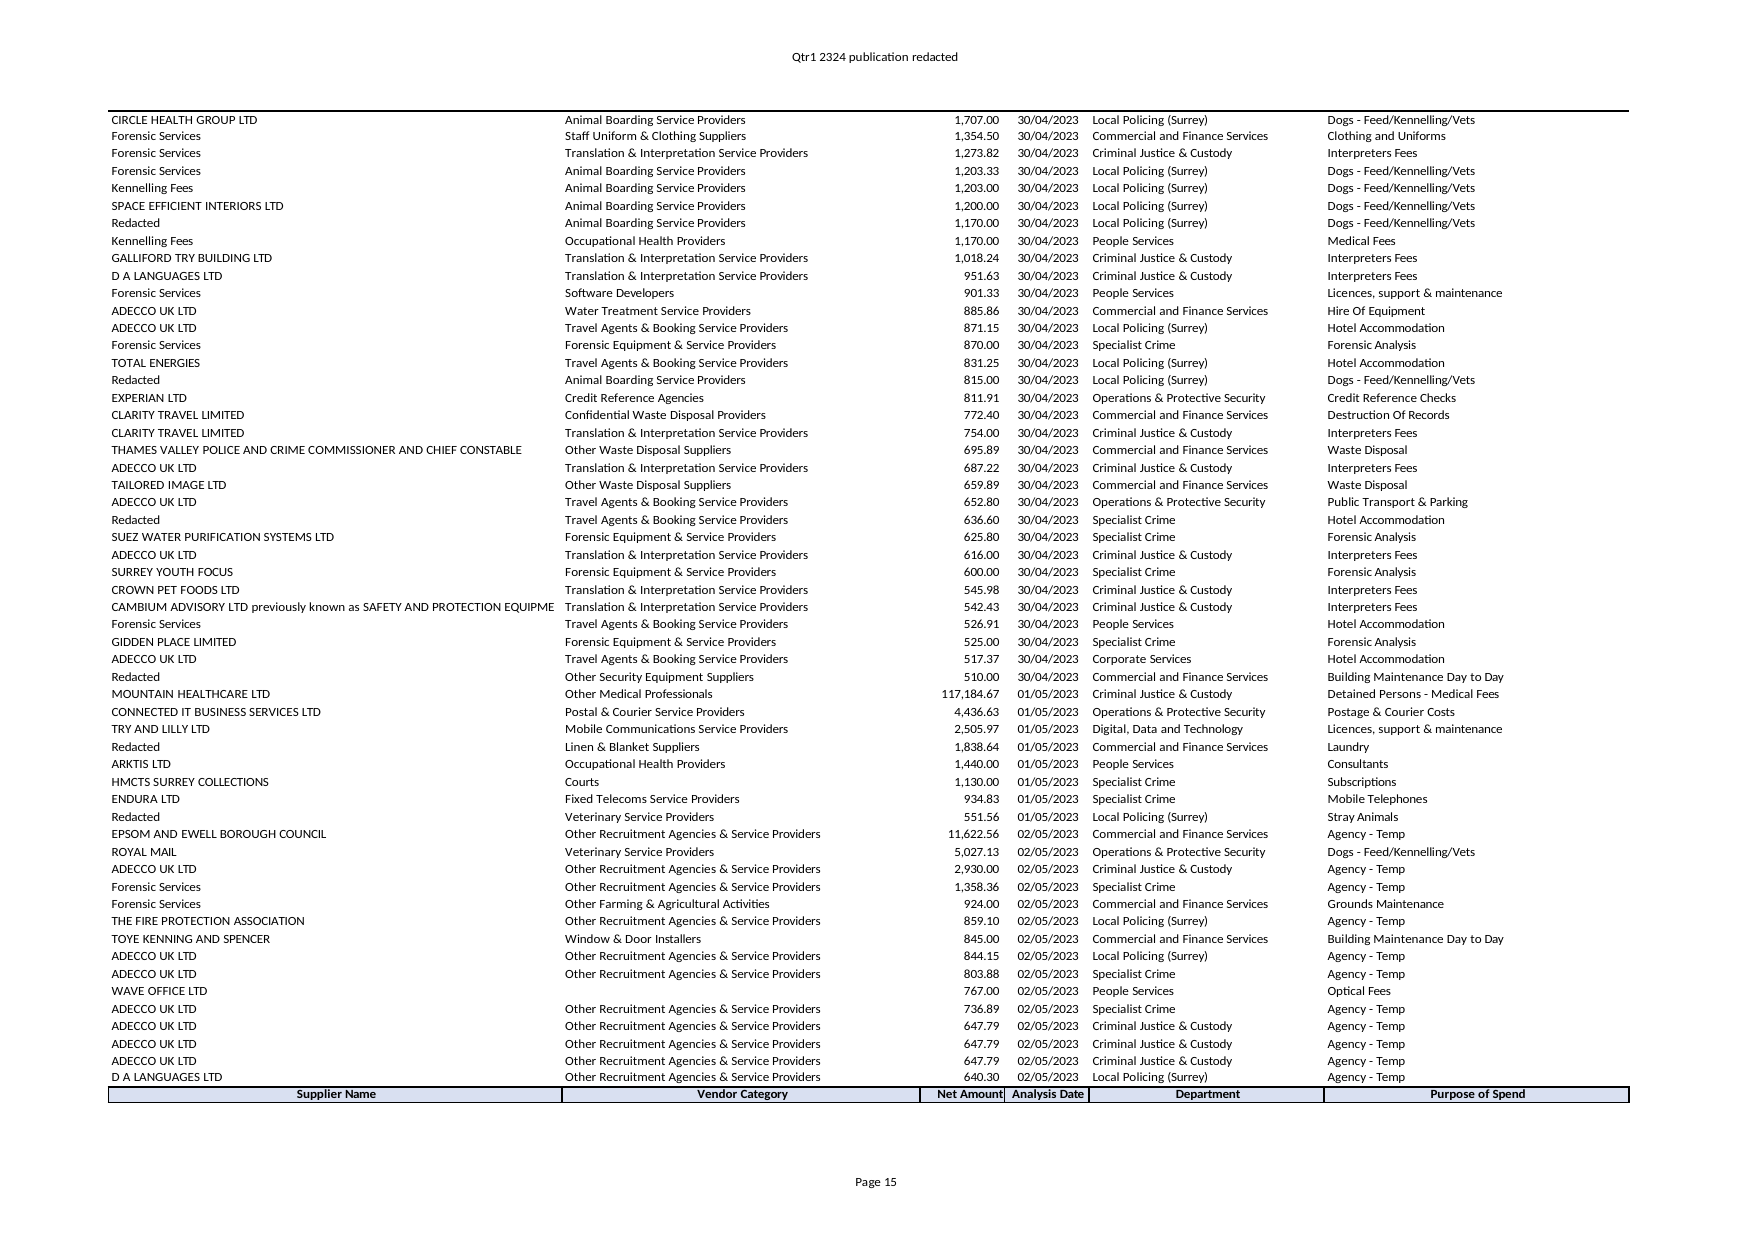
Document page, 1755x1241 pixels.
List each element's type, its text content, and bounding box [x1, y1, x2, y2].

table_cell Animal Boarding Service Providers [562, 215, 920, 233]
table_cell Other Waste Disposal Suppliers [562, 477, 920, 494]
table_cell Forensic Analysis [1324, 564, 1629, 582]
table_cell ARKTIS LTD [108, 756, 562, 774]
table_cell Hotel Accommodation [1324, 652, 1629, 669]
table_cell 02/05/2023 [1004, 896, 1089, 913]
table_cell Criminal Justice & Custody [1089, 460, 1324, 477]
table_cell 1,170.00 [920, 233, 1004, 250]
table_cell Destruction Of Records [1324, 407, 1629, 425]
table_cell 1,838.64 [920, 739, 1004, 756]
table_cell Specialist Crime [1089, 529, 1324, 547]
table_cell Criminal Justice & Custody [1089, 1036, 1324, 1053]
table_cell CAMBIUM ADVISORY LTD previously known as SAFETY AND PROTECTION EQUIPME [108, 599, 562, 617]
table_cell 1,707.00 [920, 112, 1004, 128]
table_cell CIRCLE HEALTH GROUP LTD [108, 112, 562, 128]
table_cell 30/04/2023 [1004, 338, 1089, 355]
table_cell 02/05/2023 [1004, 1018, 1089, 1036]
table_cell 30/04/2023 [1004, 495, 1089, 512]
table_cell Agency - Temp [1324, 1036, 1629, 1053]
table_cell 30/04/2023 [1004, 390, 1089, 407]
table_cell 845.00 [920, 931, 1004, 948]
table_cell 30/04/2023 [1004, 268, 1089, 285]
table_cell Interpreters Fees [1324, 599, 1629, 617]
table_cell 1,358.36 [920, 879, 1004, 896]
table_cell WAVE OFFICE LTD [108, 984, 562, 1001]
table_cell Grounds Maintenance [1324, 896, 1629, 913]
table_cell Commercial and Finance Services [1089, 477, 1324, 494]
table_cell 02/05/2023 [1004, 1001, 1089, 1018]
table_cell 02/05/2023 [1004, 861, 1089, 879]
table_cell Other Recruitment Agencies & Service Providers [562, 879, 920, 896]
table_cell Forensic Services [108, 879, 562, 896]
table_cell Dogs - Feed/Kennelling/Vets [1324, 198, 1629, 215]
table_cell D A LANGUAGES LTD [108, 268, 562, 285]
table_cell People Services [1089, 756, 1324, 774]
table_cell SURREY YOUTH FOCUS [108, 564, 562, 582]
table_cell Licences, support & maintenance [1324, 721, 1629, 739]
table_cell People Services [1089, 285, 1324, 303]
table_cell 30/04/2023 [1004, 477, 1089, 494]
table_cell Travel Agents & Booking Service Providers [562, 617, 920, 634]
table_cell Software Developers [562, 285, 920, 303]
table_cell ADECCO UK LTD [108, 495, 562, 512]
table_cell Local Policing (Surrey) [1089, 198, 1324, 215]
table_cell 815.00 [920, 372, 1004, 390]
table_cell 1,273.82 [920, 146, 1004, 163]
table_cell Mobile Communications Service Providers [562, 721, 920, 739]
table_cell Animal Boarding Service Providers [562, 181, 920, 198]
table_cell Forensic Services [108, 617, 562, 634]
table_cell ENDURA LTD [108, 791, 562, 809]
table_cell Other Recruitment Agencies & Service Providers [562, 949, 920, 966]
table_cell Other Recruitment Agencies & Service Providers [562, 1001, 920, 1018]
table_cell Criminal Justice & Custody [1089, 861, 1324, 879]
table_cell ADECCO UK LTD [108, 652, 562, 669]
table_cell Hotel Accommodation [1324, 617, 1629, 634]
table_cell 30/04/2023 [1004, 460, 1089, 477]
table_cell Dogs - Feed/Kennelling/Vets [1324, 372, 1629, 390]
table_cell ADECCO UK LTD [108, 460, 562, 477]
table_cell Other Recruitment Agencies & Service Providers [562, 861, 920, 879]
table_cell Translation & Interpretation Service Providers [562, 582, 920, 599]
table_cell 551.56 [920, 809, 1004, 826]
table_cell ADECCO UK LTD [108, 1001, 562, 1018]
table_cell TOTAL ENERGIES [108, 355, 562, 372]
table_cell Criminal Justice & Custody [1089, 146, 1324, 163]
table_cell 02/05/2023 [1004, 1036, 1089, 1053]
table_cell 30/04/2023 [1004, 233, 1089, 250]
table_cell 652.80 [920, 495, 1004, 512]
table_cell Specialist Crime [1089, 338, 1324, 355]
table_cell 30/04/2023 [1004, 442, 1089, 460]
table_cell Commercial and Finance Services [1089, 826, 1324, 844]
table_cell 02/05/2023 [1004, 949, 1089, 966]
table_cell Criminal Justice & Custody [1089, 1053, 1324, 1071]
table_cell 30/04/2023 [1004, 285, 1089, 303]
table_cell Linen & Blanket Suppliers [562, 739, 920, 756]
table_cell Local Policing (Surrey) [1089, 112, 1324, 128]
table_cell Local Policing (Surrey) [1089, 163, 1324, 181]
table_cell Local Policing (Surrey) [1089, 320, 1324, 337]
table_cell Criminal Justice & Custody [1089, 547, 1324, 564]
table_cell Forensic Analysis [1324, 338, 1629, 355]
table_cell ROYAL MAIL [108, 844, 562, 861]
table_cell Specialist Crime [1089, 564, 1324, 582]
table_cell Kennelling Fees [108, 233, 562, 250]
table_cell 1,440.00 [920, 756, 1004, 774]
table_cell Redacted [108, 372, 562, 390]
table_cell Interpreters Fees [1324, 425, 1629, 442]
table_cell 1,200.00 [920, 198, 1004, 215]
table_cell 1,170.00 [920, 215, 1004, 233]
table_cell People Services [1089, 984, 1324, 1001]
table_cell Translation & Interpretation Service Providers [562, 599, 920, 617]
table_cell 30/04/2023 [1004, 617, 1089, 634]
table_cell 885.86 [920, 303, 1004, 320]
table_cell 859.10 [920, 914, 1004, 931]
table_cell Agency - Temp [1324, 1053, 1629, 1071]
table_cell Corporate Services [1089, 652, 1324, 669]
table_cell SPACE EFFICIENT INTERIORS LTD [108, 198, 562, 215]
table_cell Specialist Crime [1089, 879, 1324, 896]
table_cell 02/05/2023 [1004, 984, 1089, 1001]
table_cell 30/04/2023 [1004, 320, 1089, 337]
table_cell 517.37 [920, 652, 1004, 669]
table_cell Commercial and Finance Services [1089, 128, 1324, 146]
table_cell 934.83 [920, 791, 1004, 809]
table_cell Hotel Accommodation [1324, 512, 1629, 529]
table_cell Travel Agents & Booking Service Providers [562, 512, 920, 529]
table_cell Forensic Services [108, 285, 562, 303]
table_cell Licences, support & maintenance [1324, 285, 1629, 303]
table_cell Local Policing (Surrey) [1089, 355, 1324, 372]
table_cell Translation & Interpretation Service Providers [562, 250, 920, 268]
table_cell Other Recruitment Agencies & Service Providers [562, 966, 920, 983]
table_header Department [1090, 1088, 1323, 1102]
table_cell Subscriptions [1324, 774, 1629, 791]
table_cell Interpreters Fees [1324, 547, 1629, 564]
table_cell CLARITY TRAVEL LIMITED [108, 407, 562, 425]
table_cell Local Policing (Surrey) [1089, 181, 1324, 198]
table_cell Dogs - Feed/Kennelling/Vets [1324, 163, 1629, 181]
table_cell 844.15 [920, 949, 1004, 966]
table_cell Window & Door Installers [562, 931, 920, 948]
table_cell Local Policing (Surrey) [1089, 372, 1324, 390]
table_cell 30/04/2023 [1004, 181, 1089, 198]
table_cell 01/05/2023 [1004, 774, 1089, 791]
table_cell Forensic Equipment & Service Providers [562, 634, 920, 652]
table_cell EXPERIAN LTD [108, 390, 562, 407]
table_cell SUEZ WATER PURIFICATION SYSTEMS LTD [108, 529, 562, 547]
table_cell Other Recruitment Agencies & Service Providers [562, 826, 920, 844]
table_cell People Services [1089, 233, 1324, 250]
table_cell Translation & Interpretation Service Providers [562, 425, 920, 442]
table_cell 30/04/2023 [1004, 146, 1089, 163]
table_cell Specialist Crime [1089, 791, 1324, 809]
table_cell Interpreters Fees [1324, 268, 1629, 285]
table_cell Waste Disposal [1324, 477, 1629, 494]
table_cell 736.89 [920, 1001, 1004, 1018]
table_cell 11,622.56 [920, 826, 1004, 844]
table_cell Other Waste Disposal Suppliers [562, 442, 920, 460]
table_cell 811.91 [920, 390, 1004, 407]
table_cell Dogs - Feed/Kennelling/Vets [1324, 112, 1629, 128]
table_header Supplier Name [109, 1088, 561, 1102]
table_cell Criminal Justice & Custody [1089, 425, 1324, 442]
table_cell Digital, Data and Technology [1089, 721, 1324, 739]
table_cell Other Medical Professionals [562, 687, 920, 704]
table_cell Agency - Temp [1324, 826, 1629, 844]
table_cell ADECCO UK LTD [108, 547, 562, 564]
table_cell Credit Reference Checks [1324, 390, 1629, 407]
table_cell Consultants [1324, 756, 1629, 774]
table_cell Interpreters Fees [1324, 146, 1629, 163]
table_cell Laundry [1324, 739, 1629, 756]
table_cell 1,130.00 [920, 774, 1004, 791]
table_header Analysis Date [1005, 1088, 1088, 1102]
table_cell Building Maintenance Day to Day [1324, 669, 1629, 687]
table_cell 1,354.50 [920, 128, 1004, 146]
table_cell Operations & Protective Security [1089, 495, 1324, 512]
table_cell Commercial and Finance Services [1089, 669, 1324, 687]
table_cell 647.79 [920, 1018, 1004, 1036]
table_cell 870.00 [920, 338, 1004, 355]
table_cell EPSOM AND EWELL BOROUGH COUNCIL [108, 826, 562, 844]
table_cell Specialist Crime [1089, 966, 1324, 983]
table_cell Travel Agents & Booking Service Providers [562, 652, 920, 669]
table_cell 526.91 [920, 617, 1004, 634]
table_cell Specialist Crime [1089, 512, 1324, 529]
table_cell Other Recruitment Agencies & Service Providers [562, 914, 920, 931]
table_cell 542.43 [920, 599, 1004, 617]
table_cell [562, 984, 920, 1001]
table_cell ADECCO UK LTD [108, 1053, 562, 1071]
table_cell Occupational Health Providers [562, 233, 920, 250]
table_cell 30/04/2023 [1004, 215, 1089, 233]
table_cell 754.00 [920, 425, 1004, 442]
table_cell 640.30 [920, 1071, 1004, 1086]
table_cell 30/04/2023 [1004, 163, 1089, 181]
table_cell 951.63 [920, 268, 1004, 285]
table_cell Hire Of Equipment [1324, 303, 1629, 320]
table_cell 600.00 [920, 564, 1004, 582]
table_cell Kennelling Fees [108, 181, 562, 198]
table_cell 510.00 [920, 669, 1004, 687]
table_cell Travel Agents & Booking Service Providers [562, 320, 920, 337]
table_cell 1,203.33 [920, 163, 1004, 181]
table_cell Other Security Equipment Suppliers [562, 669, 920, 687]
table_cell Fixed Telecoms Service Providers [562, 791, 920, 809]
table_cell Translation & Interpretation Service Providers [562, 146, 920, 163]
table_cell Criminal Justice & Custody [1089, 268, 1324, 285]
table_cell Agency - Temp [1324, 949, 1629, 966]
table_cell Agency - Temp [1324, 1018, 1629, 1036]
table_cell Veterinary Service Providers [562, 809, 920, 826]
table_cell Local Policing (Surrey) [1089, 914, 1324, 931]
table_cell Forensic Services [108, 338, 562, 355]
table_cell Forensic Services [108, 163, 562, 181]
table_cell Animal Boarding Service Providers [562, 112, 920, 128]
table_cell Translation & Interpretation Service Providers [562, 268, 920, 285]
table_cell 01/05/2023 [1004, 739, 1089, 756]
table_cell ADECCO UK LTD [108, 1018, 562, 1036]
table_cell Hotel Accommodation [1324, 320, 1629, 337]
table_cell 02/05/2023 [1004, 914, 1089, 931]
table_cell 30/04/2023 [1004, 112, 1089, 128]
table_cell Commercial and Finance Services [1089, 896, 1324, 913]
table_cell Criminal Justice & Custody [1089, 1018, 1324, 1036]
table_cell D A LANGUAGES LTD [108, 1071, 562, 1086]
table_cell Local Policing (Surrey) [1089, 215, 1324, 233]
table_cell 117,184.67 [920, 687, 1004, 704]
table_cell Interpreters Fees [1324, 250, 1629, 268]
table_cell Animal Boarding Service Providers [562, 163, 920, 181]
table_cell 659.89 [920, 477, 1004, 494]
table_cell THAMES VALLEY POLICE AND CRIME COMMISSIONER AND CHIEF CONSTABLE [108, 442, 562, 460]
table_cell 2,505.97 [920, 721, 1004, 739]
table_cell 30/04/2023 [1004, 582, 1089, 599]
table_cell Other Recruitment Agencies & Service Providers [562, 1071, 920, 1086]
table_cell 30/04/2023 [1004, 599, 1089, 617]
table_cell CROWN PET FOODS LTD [108, 582, 562, 599]
table_cell Animal Boarding Service Providers [562, 198, 920, 215]
table_cell 02/05/2023 [1004, 879, 1089, 896]
table_cell Agency - Temp [1324, 1071, 1629, 1086]
table_cell Clothing and Uniforms [1324, 128, 1629, 146]
table_cell 02/05/2023 [1004, 844, 1089, 861]
table_cell 901.33 [920, 285, 1004, 303]
table_cell Criminal Justice & Custody [1089, 687, 1324, 704]
table_cell 30/04/2023 [1004, 407, 1089, 425]
table_header Vendor Category [563, 1088, 919, 1102]
table_cell Animal Boarding Service Providers [562, 372, 920, 390]
table_cell 01/05/2023 [1004, 791, 1089, 809]
table_cell MOUNTAIN HEALTHCARE LTD [108, 687, 562, 704]
table_cell TAILORED IMAGE LTD [108, 477, 562, 494]
table_cell Travel Agents & Booking Service Providers [562, 495, 920, 512]
table_cell Local Policing (Surrey) [1089, 809, 1324, 826]
table_header Purpose of Spend [1325, 1088, 1628, 1102]
table_cell CLARITY TRAVEL LIMITED [108, 425, 562, 442]
table_cell 30/04/2023 [1004, 564, 1089, 582]
table_cell Travel Agents & Booking Service Providers [562, 355, 920, 372]
table_cell Criminal Justice & Custody [1089, 582, 1324, 599]
table_cell Commercial and Finance Services [1089, 931, 1324, 948]
table_cell 30/04/2023 [1004, 425, 1089, 442]
table_cell 30/04/2023 [1004, 303, 1089, 320]
table_cell Credit Reference Agencies [562, 390, 920, 407]
table_cell Interpreters Fees [1324, 582, 1629, 599]
table_cell Other Farming & Agricultural Activities [562, 896, 920, 913]
table_cell GIDDEN PLACE LIMITED [108, 634, 562, 652]
table_cell 1,018.24 [920, 250, 1004, 268]
table_cell People Services [1089, 617, 1324, 634]
table_cell Forensic Services [108, 128, 562, 146]
table_cell Local Policing (Surrey) [1089, 1071, 1324, 1086]
table_cell Occupational Health Providers [562, 756, 920, 774]
table_cell 625.80 [920, 529, 1004, 547]
table_cell ADECCO UK LTD [108, 320, 562, 337]
table_cell 831.25 [920, 355, 1004, 372]
table_cell Water Treatment Service Providers [562, 303, 920, 320]
table_cell 02/05/2023 [1004, 1053, 1089, 1071]
table_cell Postal & Courier Service Providers [562, 704, 920, 721]
table_cell 924.00 [920, 896, 1004, 913]
table_cell Agency - Temp [1324, 914, 1629, 931]
table_cell 01/05/2023 [1004, 704, 1089, 721]
table_cell Criminal Justice & Custody [1089, 599, 1324, 617]
table_cell Veterinary Service Providers [562, 844, 920, 861]
table_cell 803.88 [920, 966, 1004, 983]
table_cell ADECCO UK LTD [108, 303, 562, 320]
table_cell ADECCO UK LTD [108, 861, 562, 879]
table_cell Forensic Services [108, 146, 562, 163]
table_cell Criminal Justice & Custody [1089, 250, 1324, 268]
table_cell Specialist Crime [1089, 1001, 1324, 1018]
table_cell Optical Fees [1324, 984, 1629, 1001]
table_cell Dogs - Feed/Kennelling/Vets [1324, 215, 1629, 233]
table_cell Dogs - Feed/Kennelling/Vets [1324, 181, 1629, 198]
table_cell 30/04/2023 [1004, 634, 1089, 652]
table_cell 767.00 [920, 984, 1004, 1001]
table_cell Waste Disposal [1324, 442, 1629, 460]
table_cell ADECCO UK LTD [108, 1036, 562, 1053]
table_cell Forensic Analysis [1324, 529, 1629, 547]
table_cell 871.15 [920, 320, 1004, 337]
table_cell Specialist Crime [1089, 634, 1324, 652]
table_cell 5,027.13 [920, 844, 1004, 861]
table_cell GALLIFORD TRY BUILDING LTD [108, 250, 562, 268]
table_cell Redacted [108, 809, 562, 826]
table_cell Confidential Waste Disposal Providers [562, 407, 920, 425]
table_cell 30/04/2023 [1004, 547, 1089, 564]
table_cell Operations & Protective Security [1089, 704, 1324, 721]
table_cell Operations & Protective Security [1089, 390, 1324, 407]
table_cell 01/05/2023 [1004, 756, 1089, 774]
table_cell TOYE KENNING AND SPENCER [108, 931, 562, 948]
table_cell Mobile Telephones [1324, 791, 1629, 809]
table_cell 30/04/2023 [1004, 512, 1089, 529]
table_cell Commercial and Finance Services [1089, 739, 1324, 756]
table_cell 30/04/2023 [1004, 372, 1089, 390]
table_cell 30/04/2023 [1004, 529, 1089, 547]
table_cell Operations & Protective Security [1089, 844, 1324, 861]
table_cell ADECCO UK LTD [108, 949, 562, 966]
table_cell 30/04/2023 [1004, 355, 1089, 372]
table_cell 636.60 [920, 512, 1004, 529]
table_cell Agency - Temp [1324, 1001, 1629, 1018]
table_cell Redacted [108, 739, 562, 756]
table_cell 2,930.00 [920, 861, 1004, 879]
table_cell 01/05/2023 [1004, 809, 1089, 826]
table_cell Interpreters Fees [1324, 460, 1629, 477]
table_cell CONNECTED IT BUSINESS SERVICES LTD [108, 704, 562, 721]
table_header Net Amount [921, 1088, 1004, 1102]
table_cell 545.98 [920, 582, 1004, 599]
table_cell Forensic Services [108, 896, 562, 913]
table_cell Forensic Analysis [1324, 634, 1629, 652]
table_cell Local Policing (Surrey) [1089, 949, 1324, 966]
table_cell Redacted [108, 512, 562, 529]
table_cell 4,436.63 [920, 704, 1004, 721]
table_cell Other Recruitment Agencies & Service Providers [562, 1053, 920, 1071]
table_cell Commercial and Finance Services [1089, 303, 1324, 320]
table_cell 02/05/2023 [1004, 931, 1089, 948]
table_cell Public Transport & Parking [1324, 495, 1629, 512]
table_cell Redacted [108, 669, 562, 687]
table_cell 02/05/2023 [1004, 1071, 1089, 1086]
table_cell Other Recruitment Agencies & Service Providers [562, 1018, 920, 1036]
table_cell 695.89 [920, 442, 1004, 460]
table_cell Translation & Interpretation Service Providers [562, 460, 920, 477]
table_cell Detained Persons - Medical Fees [1324, 687, 1629, 704]
table_cell Forensic Equipment & Service Providers [562, 529, 920, 547]
table_cell Agency - Temp [1324, 861, 1629, 879]
table_cell 647.79 [920, 1053, 1004, 1071]
table_cell 647.79 [920, 1036, 1004, 1053]
table_cell Medical Fees [1324, 233, 1629, 250]
table_cell 616.00 [920, 547, 1004, 564]
table_cell Forensic Equipment & Service Providers [562, 564, 920, 582]
table_cell Staff Uniform & Clothing Suppliers [562, 128, 920, 146]
table_cell 525.00 [920, 634, 1004, 652]
table_cell TRY AND LILLY LTD [108, 721, 562, 739]
table_cell 30/04/2023 [1004, 198, 1089, 215]
table_cell Translation & Interpretation Service Providers [562, 547, 920, 564]
table_cell 02/05/2023 [1004, 966, 1089, 983]
table_cell Stray Animals [1324, 809, 1629, 826]
table_cell HMCTS SURREY COLLECTIONS [108, 774, 562, 791]
table_cell 687.22 [920, 460, 1004, 477]
table_cell Courts [562, 774, 920, 791]
table_cell 30/04/2023 [1004, 669, 1089, 687]
table_cell Building Maintenance Day to Day [1324, 931, 1629, 948]
table_cell Dogs - Feed/Kennelling/Vets [1324, 844, 1629, 861]
table_cell 772.40 [920, 407, 1004, 425]
table_cell Postage & Courier Costs [1324, 704, 1629, 721]
table_cell 02/05/2023 [1004, 826, 1089, 844]
table_cell Commercial and Finance Services [1089, 442, 1324, 460]
table_cell Forensic Equipment & Service Providers [562, 338, 920, 355]
table_cell 30/04/2023 [1004, 652, 1089, 669]
table_cell Agency - Temp [1324, 879, 1629, 896]
table_cell Other Recruitment Agencies & Service Providers [562, 1036, 920, 1053]
table_cell 30/04/2023 [1004, 250, 1089, 268]
table_cell 01/05/2023 [1004, 687, 1089, 704]
table_cell 30/04/2023 [1004, 128, 1089, 146]
table_cell 1,203.00 [920, 181, 1004, 198]
table_cell Agency - Temp [1324, 966, 1629, 983]
table_cell THE FIRE PROTECTION ASSOCIATION [108, 914, 562, 931]
table_cell Specialist Crime [1089, 774, 1324, 791]
table_cell Commercial and Finance Services [1089, 407, 1324, 425]
table_cell Hotel Accommodation [1324, 355, 1629, 372]
table_cell Redacted [108, 215, 562, 233]
table_cell 01/05/2023 [1004, 721, 1089, 739]
table_cell ADECCO UK LTD [108, 966, 562, 983]
